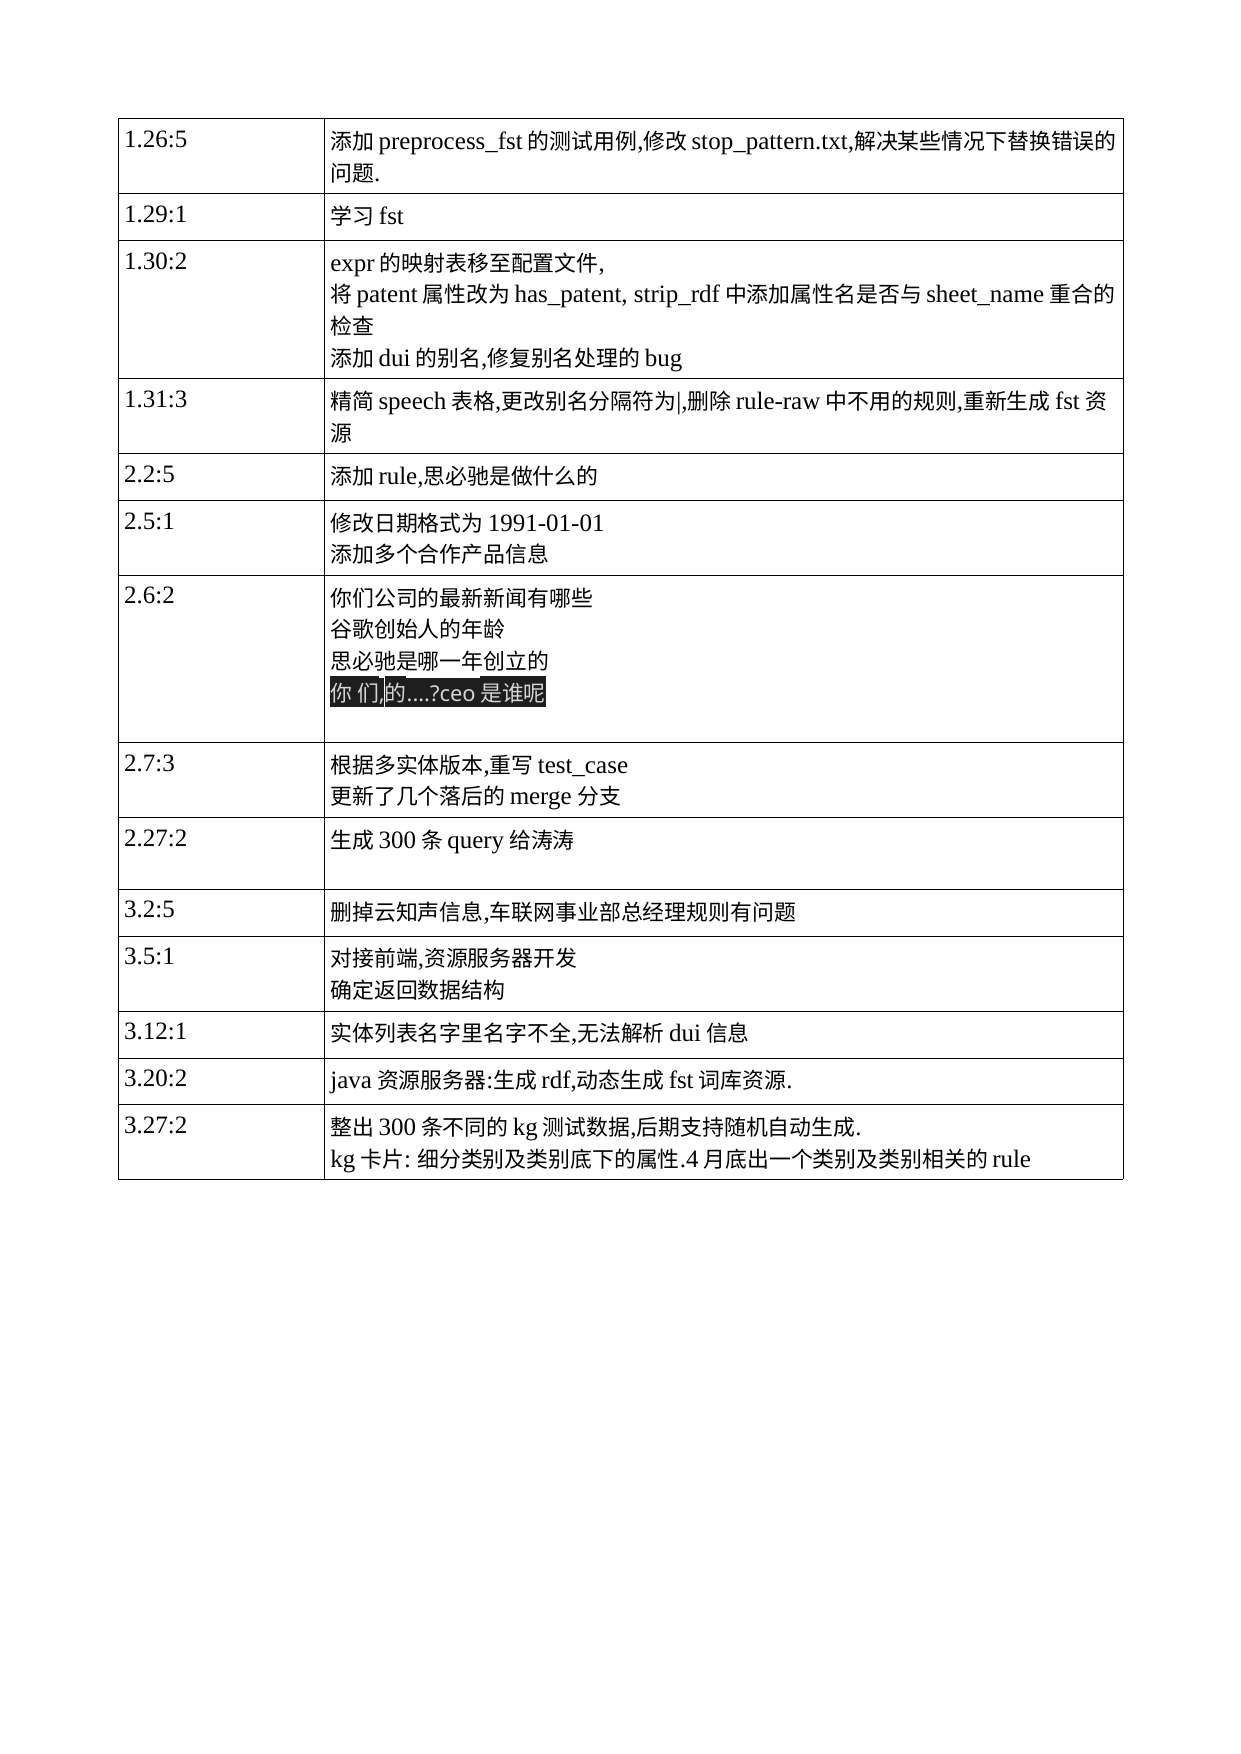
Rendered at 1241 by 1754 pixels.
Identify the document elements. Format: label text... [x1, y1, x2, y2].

table_cell 根据多实体版本,重写test_case 更新了几个落后的merge 分支 [325, 743, 1123, 817]
table_cell 3.2:5 [119, 890, 324, 936]
table_cell 精简speech表格,更改别名分隔符为|,删除rule-raw中不用的规则,重新生成fst资源 [325, 379, 1123, 453]
table_cell 你们公司的最新新闻有哪些 谷歌创始人的年龄 思必驰是哪一年创立的 你 们,的....?ceo是谁呢 [325, 576, 1123, 742]
table_cell 1.29:1 [119, 194, 324, 240]
table_cell 2.5:1 [119, 501, 324, 575]
table_cell 学习 fst [325, 194, 1123, 240]
table_cell java资源服务器:生成rdf,动态生成fst词库资源. [325, 1059, 1123, 1104]
table_cell 整出300条不同的kg测试数据,后期支持随机自动生成. kg卡片: 细分类别及类别底下的属性.4月底出一个类别及类别相关的rule [325, 1105, 1123, 1179]
table_cell 1.31:3 [119, 379, 324, 453]
table_cell 3.5:1 [119, 937, 324, 1011]
table_cell 生成300条query给涛涛 [325, 818, 1123, 889]
table_cell 2.7:3 [119, 743, 324, 817]
table_cell expr的映射表移至配置文件, 将patent属性改为has_patent, strip_rdf中添加属性名是否与sheet_name重合的检查 添加dui的别名,修复别名处理的bug [325, 241, 1123, 378]
table_cell 1.30:2 [119, 241, 324, 378]
table_cell 3.27:2 [119, 1105, 324, 1179]
table_cell 2.27:2 [119, 818, 324, 889]
table_cell 3.20:2 [119, 1059, 324, 1104]
table_cell 添加rule,思必驰是做什么的 [325, 454, 1123, 500]
table_cell 2.2:5 [119, 454, 324, 500]
table_cell 3.12:1 [119, 1012, 324, 1057]
table_cell 修改日期格式为1991-01-01 添加多个合作产品信息 [325, 501, 1123, 575]
table_cell 删掉云知声信息,车联网事业部总经理规则有问题 [325, 890, 1123, 936]
table_cell 1.26:5 [119, 119, 324, 193]
table_cell 添加preprocess_fst的测试用例,修改stop_pattern.txt,解决某些情况下替换错误的问题. [325, 119, 1123, 193]
table_cell 实体列表名字里名字不全,无法解析dui信息 [325, 1012, 1123, 1057]
table_cell 对接前端,资源服务器开发 确定返回数据结构 [325, 937, 1123, 1011]
table_cell 2.6:2 [119, 576, 324, 742]
